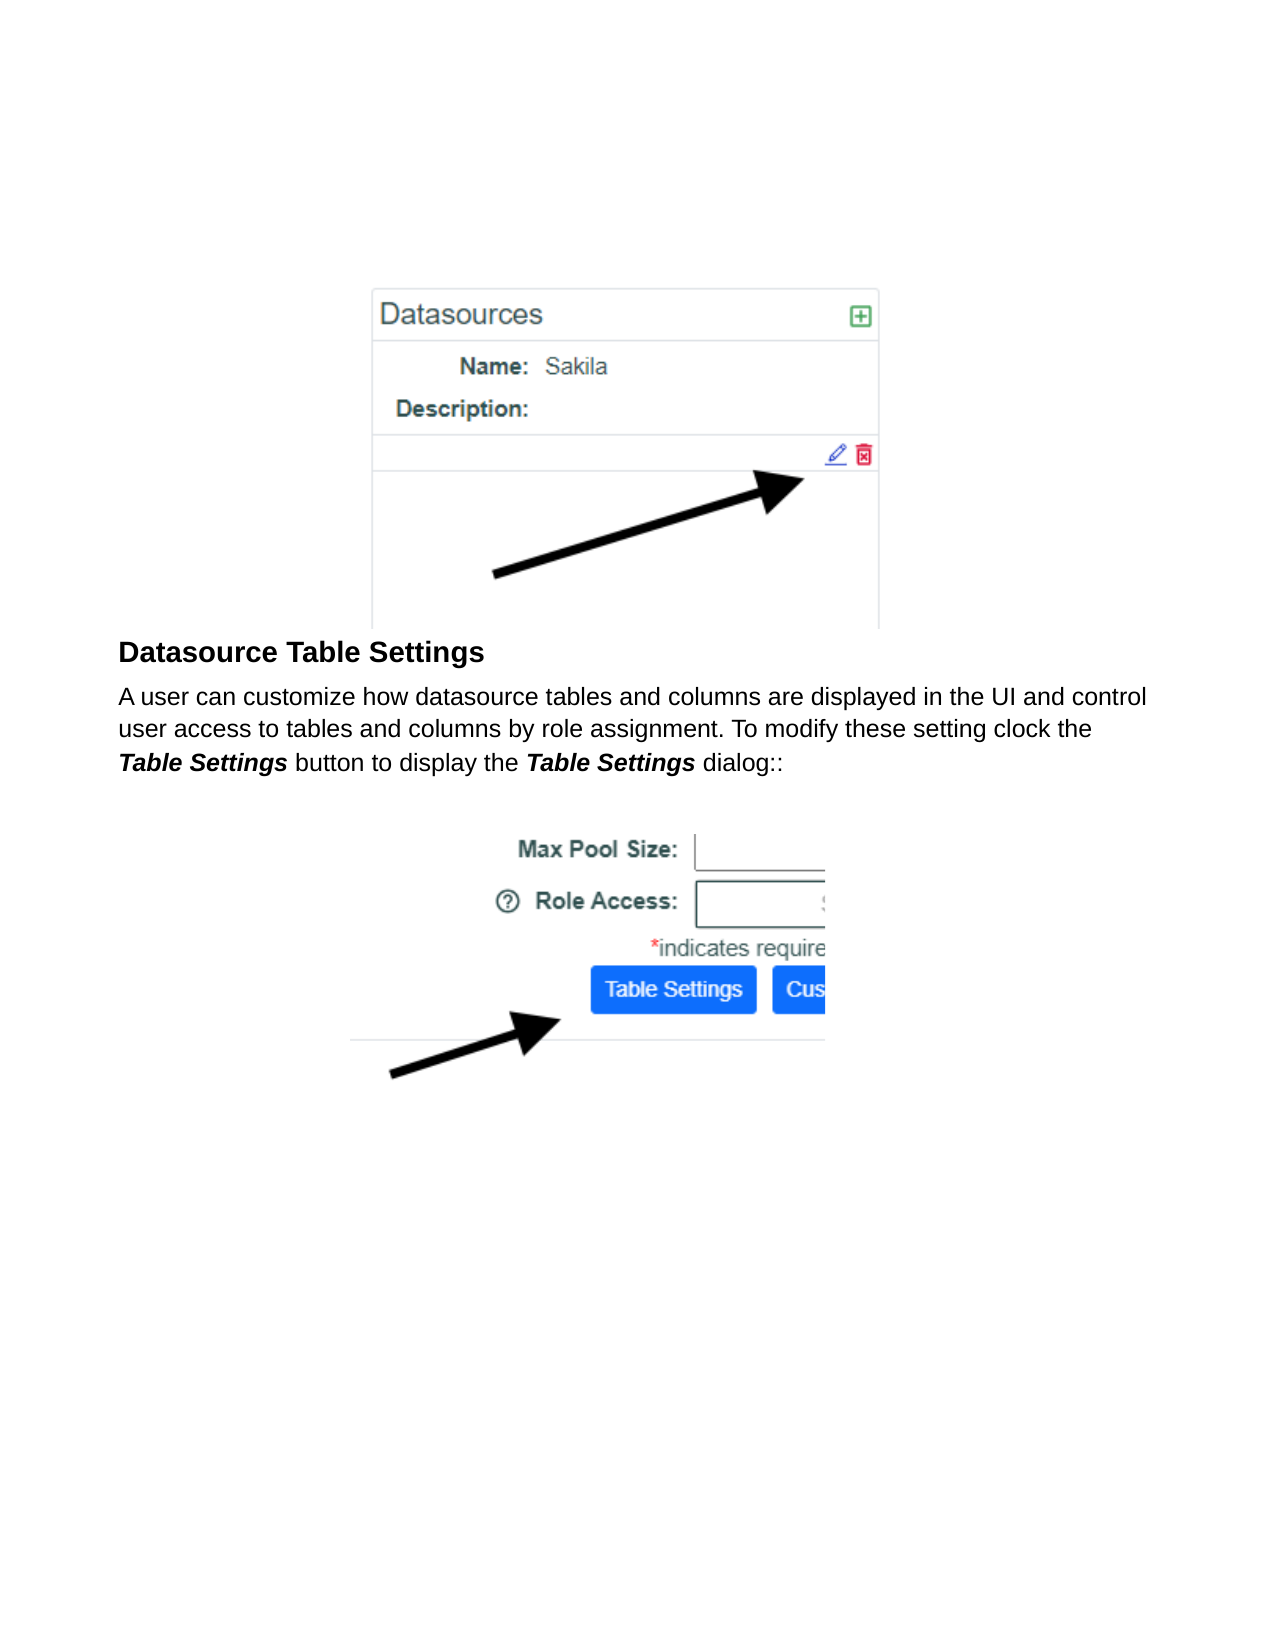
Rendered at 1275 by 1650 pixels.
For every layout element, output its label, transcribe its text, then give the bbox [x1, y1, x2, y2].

text A user can customize how datasource tables and columns are displayed in the UI and control user access to tables and columns by role assignment. To modify these setting clock the Table Settings button to display the Table Settings dialog:: [118, 681, 1157, 776]
subtitle Datasource Table Settings [118, 635, 1157, 669]
picture [350, 834, 826, 1110]
picture [356, 282, 894, 629]
